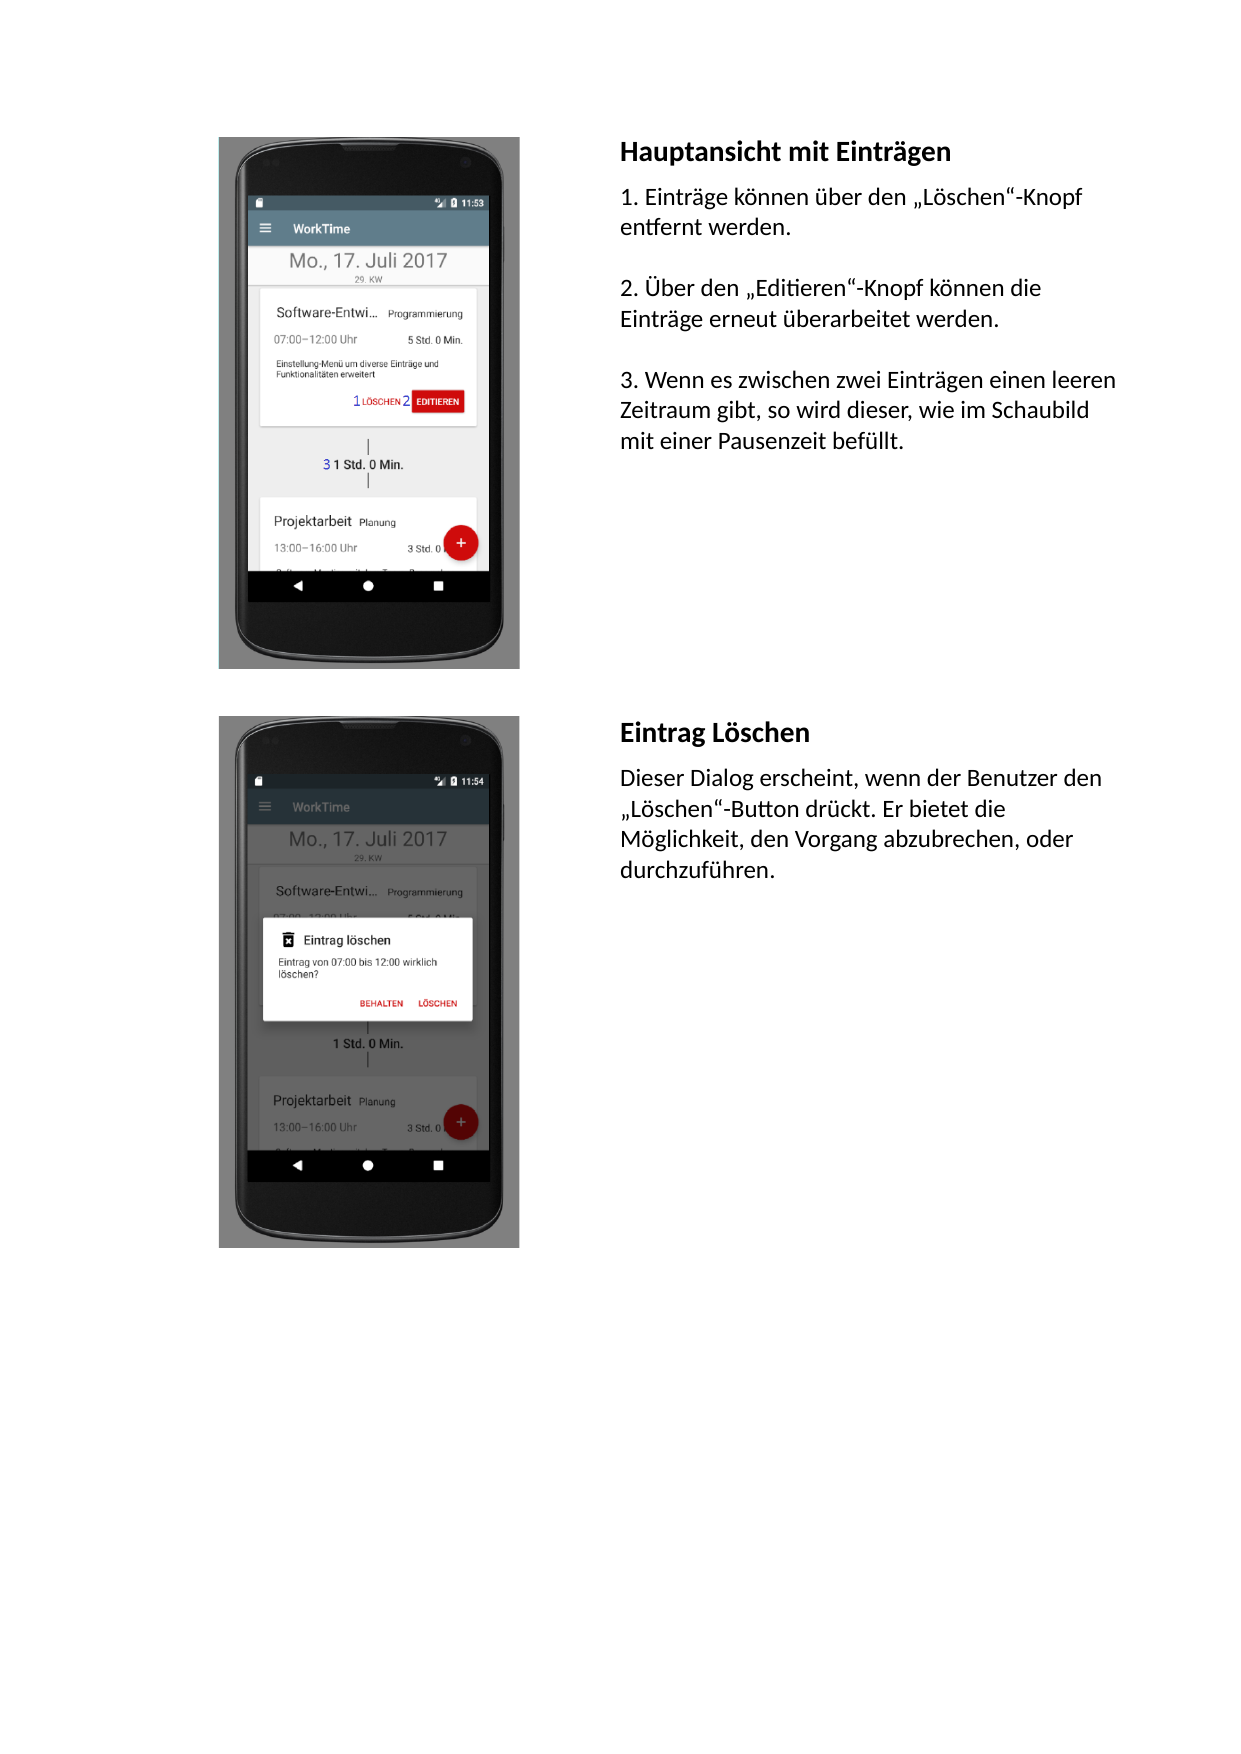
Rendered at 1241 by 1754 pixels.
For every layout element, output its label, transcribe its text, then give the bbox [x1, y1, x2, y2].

table_cell [118, 118, 620, 699]
table_cell Eintrag Löschen Dieser Dialog erscheint, wenn der Benutzer den „Löschen“-Button drückt. Er bietet die Möglichkeit, den Vorgang abzubrechen, oder durchzuführen. [620, 700, 1122, 1278]
picture [218, 716, 520, 1248]
picture [218, 137, 520, 669]
table_cell [118, 700, 620, 1278]
table_cell Hauptansicht mit Einträgen 1. Einträge können über den „Löschen“-Knopf entfernt werden. 2. Über den „Editieren“-Knopf können die Einträge erneut überarbeitet werden. 3. Wenn es zwischen zwei Einträgen einen leeren Zeitraum gibt, so wird dieser, wie im Schaubild mit einer Pausenzeit befüllt. [620, 118, 1122, 699]
